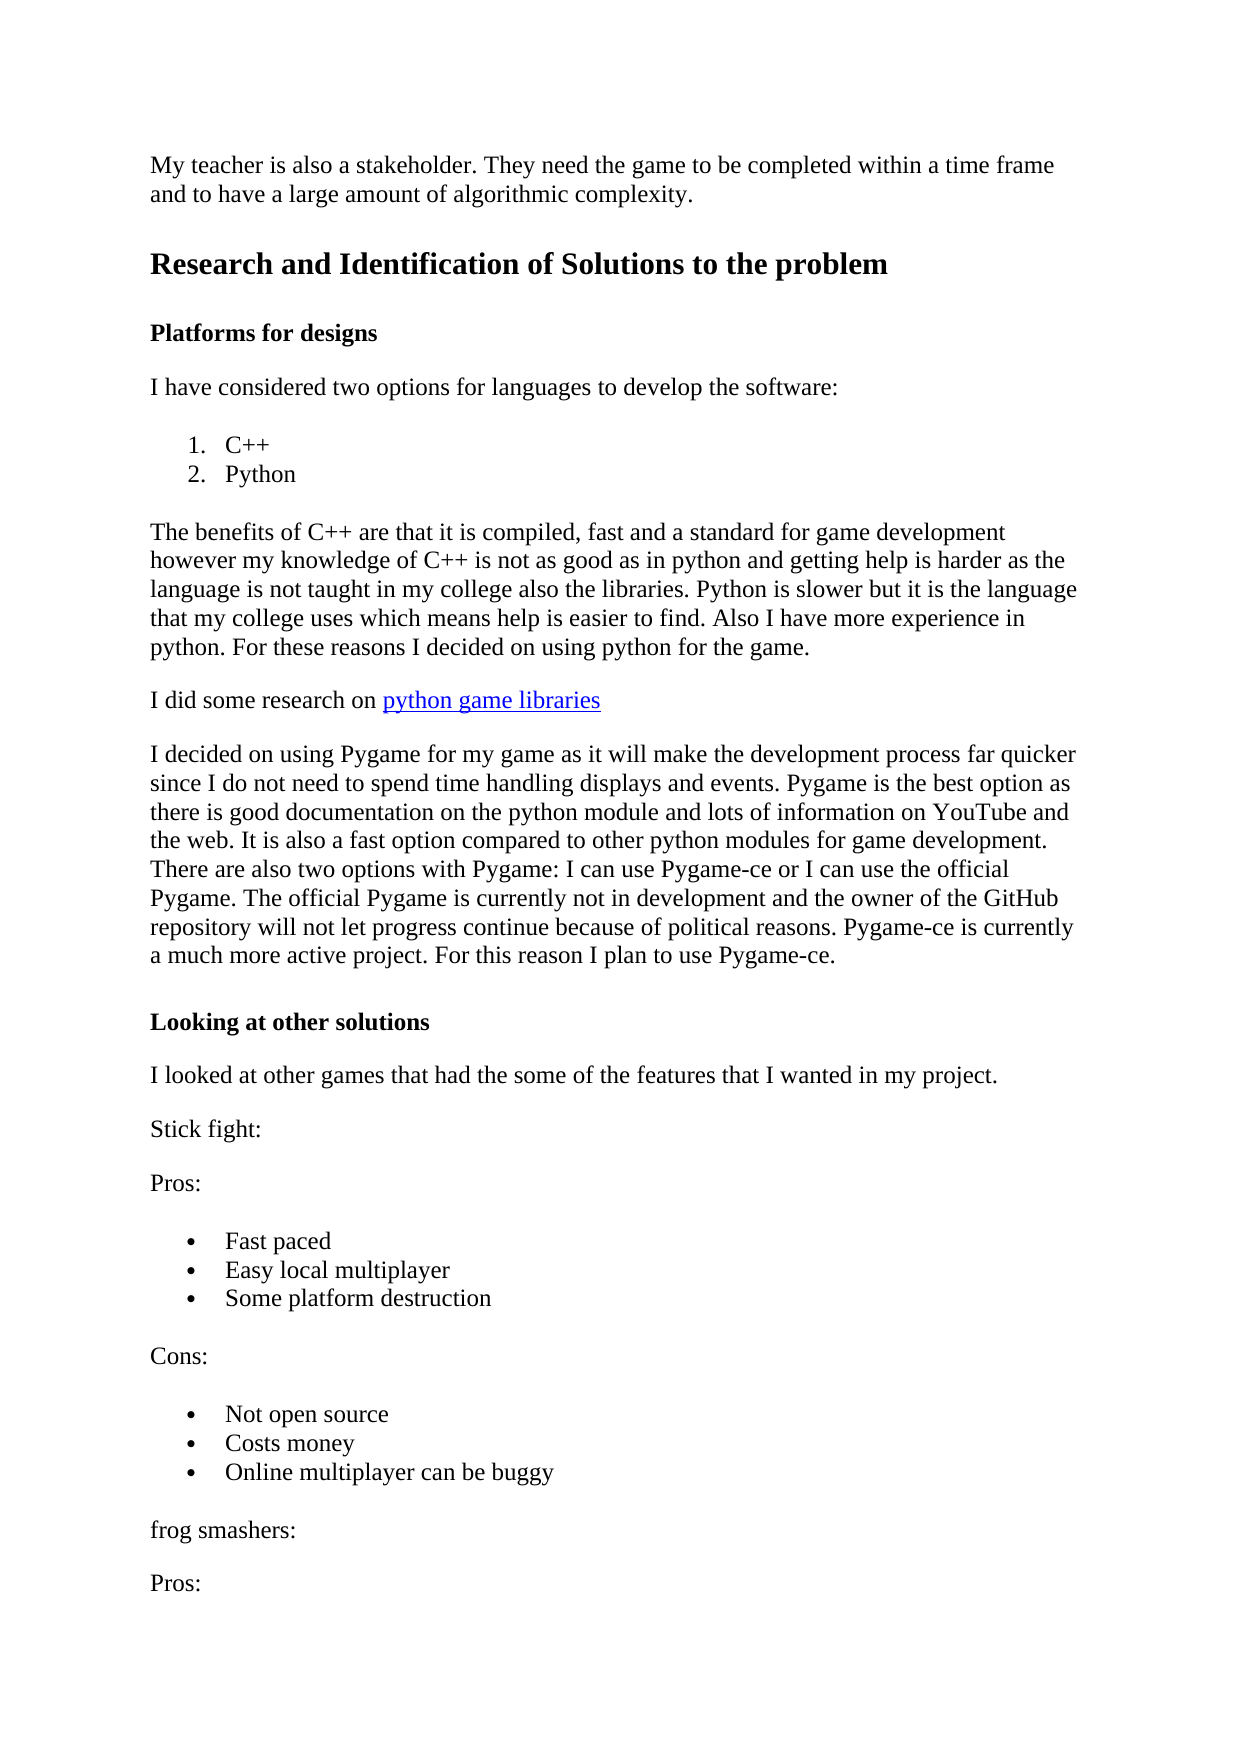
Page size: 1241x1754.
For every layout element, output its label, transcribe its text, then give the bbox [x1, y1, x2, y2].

subtitle Research and Identification of Solutions to the problem [150, 245, 1090, 281]
subtitle Platforms for designs [150, 318, 1090, 347]
text My teacher is also a stakeholder. They need the game to be completed within a time frame and to have a large amount of algorithmic complexity. [150, 150, 1090, 207]
list Easy local multiplayer [187, 1255, 1090, 1283]
text I looked at other games that had the some of the features that I wanted in my project. [150, 1061, 1090, 1089]
list Not open source [187, 1399, 1090, 1428]
list Costs money [187, 1428, 1090, 1457]
text Pros: [150, 1168, 1090, 1197]
list Some platform destruction [187, 1283, 1090, 1312]
text I have considered two options for languages to develop the software: [150, 372, 1090, 401]
subtitle Looking at other solutions [150, 1007, 1090, 1036]
list Fast paced [187, 1226, 1090, 1255]
text Stick fight: [150, 1114, 1090, 1143]
text Cons: [150, 1341, 1090, 1370]
list Python [187, 459, 1090, 488]
text Pros: [150, 1568, 1090, 1597]
list Online multiplayer can be buggy [187, 1457, 1090, 1486]
text I did some research on python game libraries [150, 686, 1090, 714]
text I decided on using Pygame for my game as it will make the development process far quicker since I do not need to spend time handling displays and events. Pygame is the best option as there is good documentation on the python module and lots of information on YouTube and the web. It is also a fast option compared to other python modules for game development. There are also two options with Pygame: I can use Pygame-ce or I can use the official Pygame. The official Pygame is currently not in development and the owner of the GitHub repository will not let progress continue because of political reasons. Pygame-ce is currently a much more active project. For this reason I plan to use Pygame-ce. [150, 739, 1090, 969]
list C++ [187, 430, 1090, 459]
text The benefits of C++ are that it is compiled, fast and a standard for game development however my knowledge of C++ is not as good as in python and getting help is harder as the language is not taught in my college also the libraries. Python is slower but it is the language that my college uses which means help is easier to find. Also I have more experience in python. For these reasons I decided on using python for the game. [150, 517, 1090, 661]
text frog smashers: [150, 1515, 1090, 1543]
